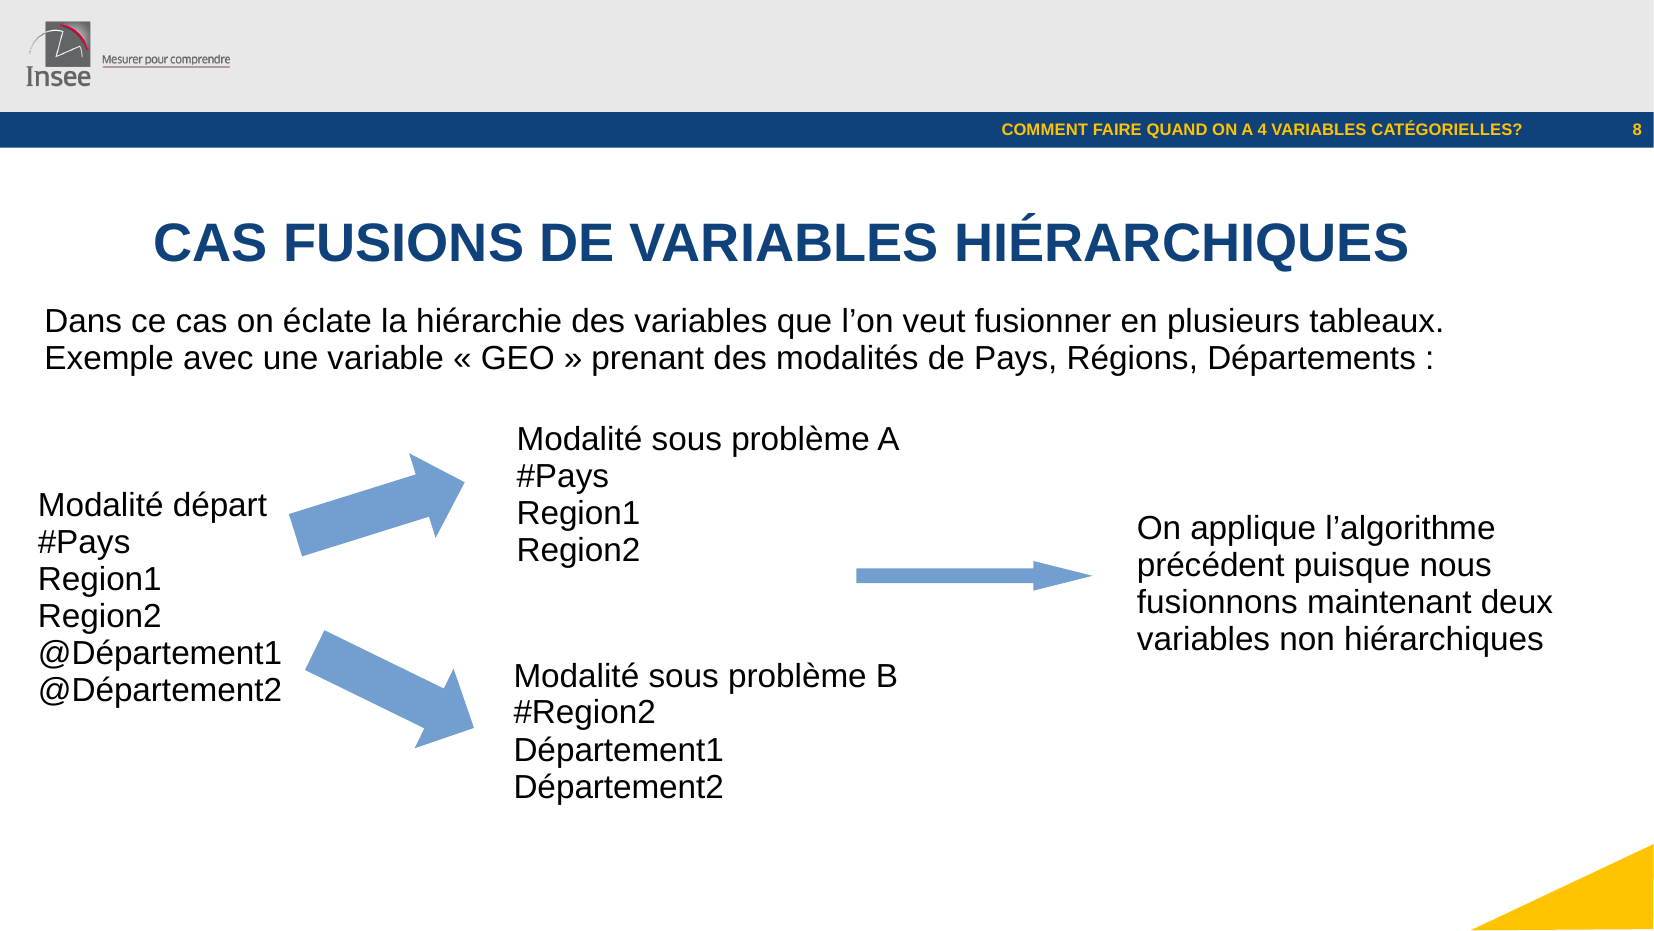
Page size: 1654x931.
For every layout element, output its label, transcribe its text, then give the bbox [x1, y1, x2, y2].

text_box Modalité sous problème B #Region2 Département1 Département2 [498, 649, 945, 850]
picture [23, 0, 230, 89]
text_box [288, 453, 465, 557]
text_box [305, 630, 474, 749]
text_box Modalité départ #Pays Region1 Region2 @Département1 @Département2 [23, 479, 499, 717]
text_box [856, 561, 1093, 591]
text_box Modalité sous problème A #Pays Region1 Region2 [501, 413, 978, 614]
text_box On applique l’algorithme précédent puisque nous fusionnons maintenant deux variables non hiérarchiques [1122, 501, 1625, 739]
list Cas fusions de variables hiérarchiques [82, 212, 1571, 296]
text_box Dans ce cas on éclate la hiérarchie des variables que l’on veut fusionner en plusieurs tableaux. Exemple avec une variable « GEO » prenant des modalités de Pays, Régions, Départements : [29, 295, 1565, 496]
